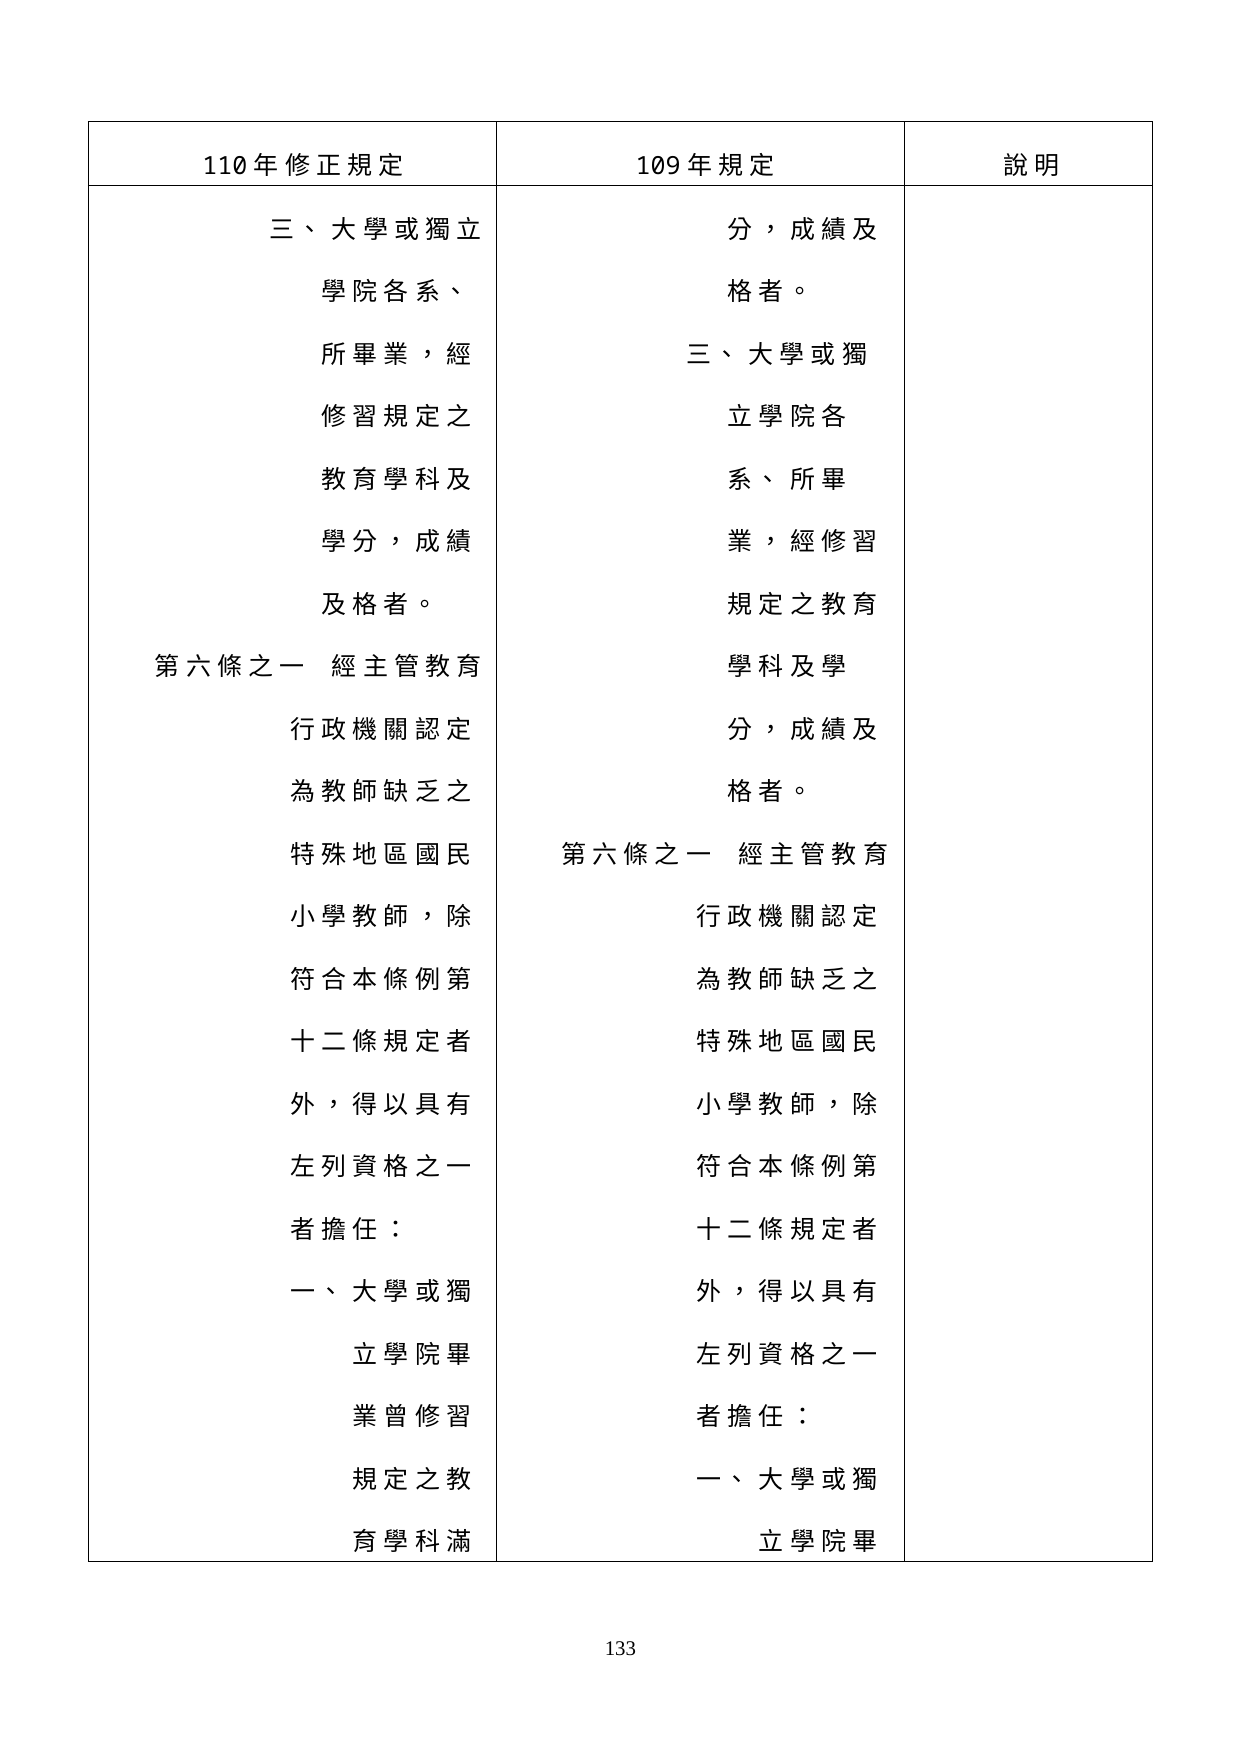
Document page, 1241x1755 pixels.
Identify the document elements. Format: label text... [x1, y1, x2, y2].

table_header 說明 [905, 122, 1152, 185]
table_cell 分，成績及格者。 三、大學或獨立學院各系、所畢業，經修習規定之教育學科及學分，成績及格者。 第六條之一 經主管教育行政機關認定為教師缺乏之特殊地區國民小學教師，除符合本條例第十二條規定者外，得以具有左列資格之一者擔任： 一、大學或獨立學院畢 [497, 186, 904, 1561]
table_cell 三、大學或獨立學院各系、所畢業，經修習規定之教育學科及學分，成績及格者。 第六條之一 經主管教育行政機關認定為教師缺乏之特殊地區國民小學教師，除符合本條例第十二條規定者外，得以具有左列資格之一者擔任： 一、大學或獨立學院畢業曾修習規定之教育學科滿 [89, 186, 496, 1561]
table_header 109年規定 [497, 122, 904, 185]
table_header 110年修正規定 [89, 122, 496, 185]
table_cell [905, 186, 1152, 1561]
